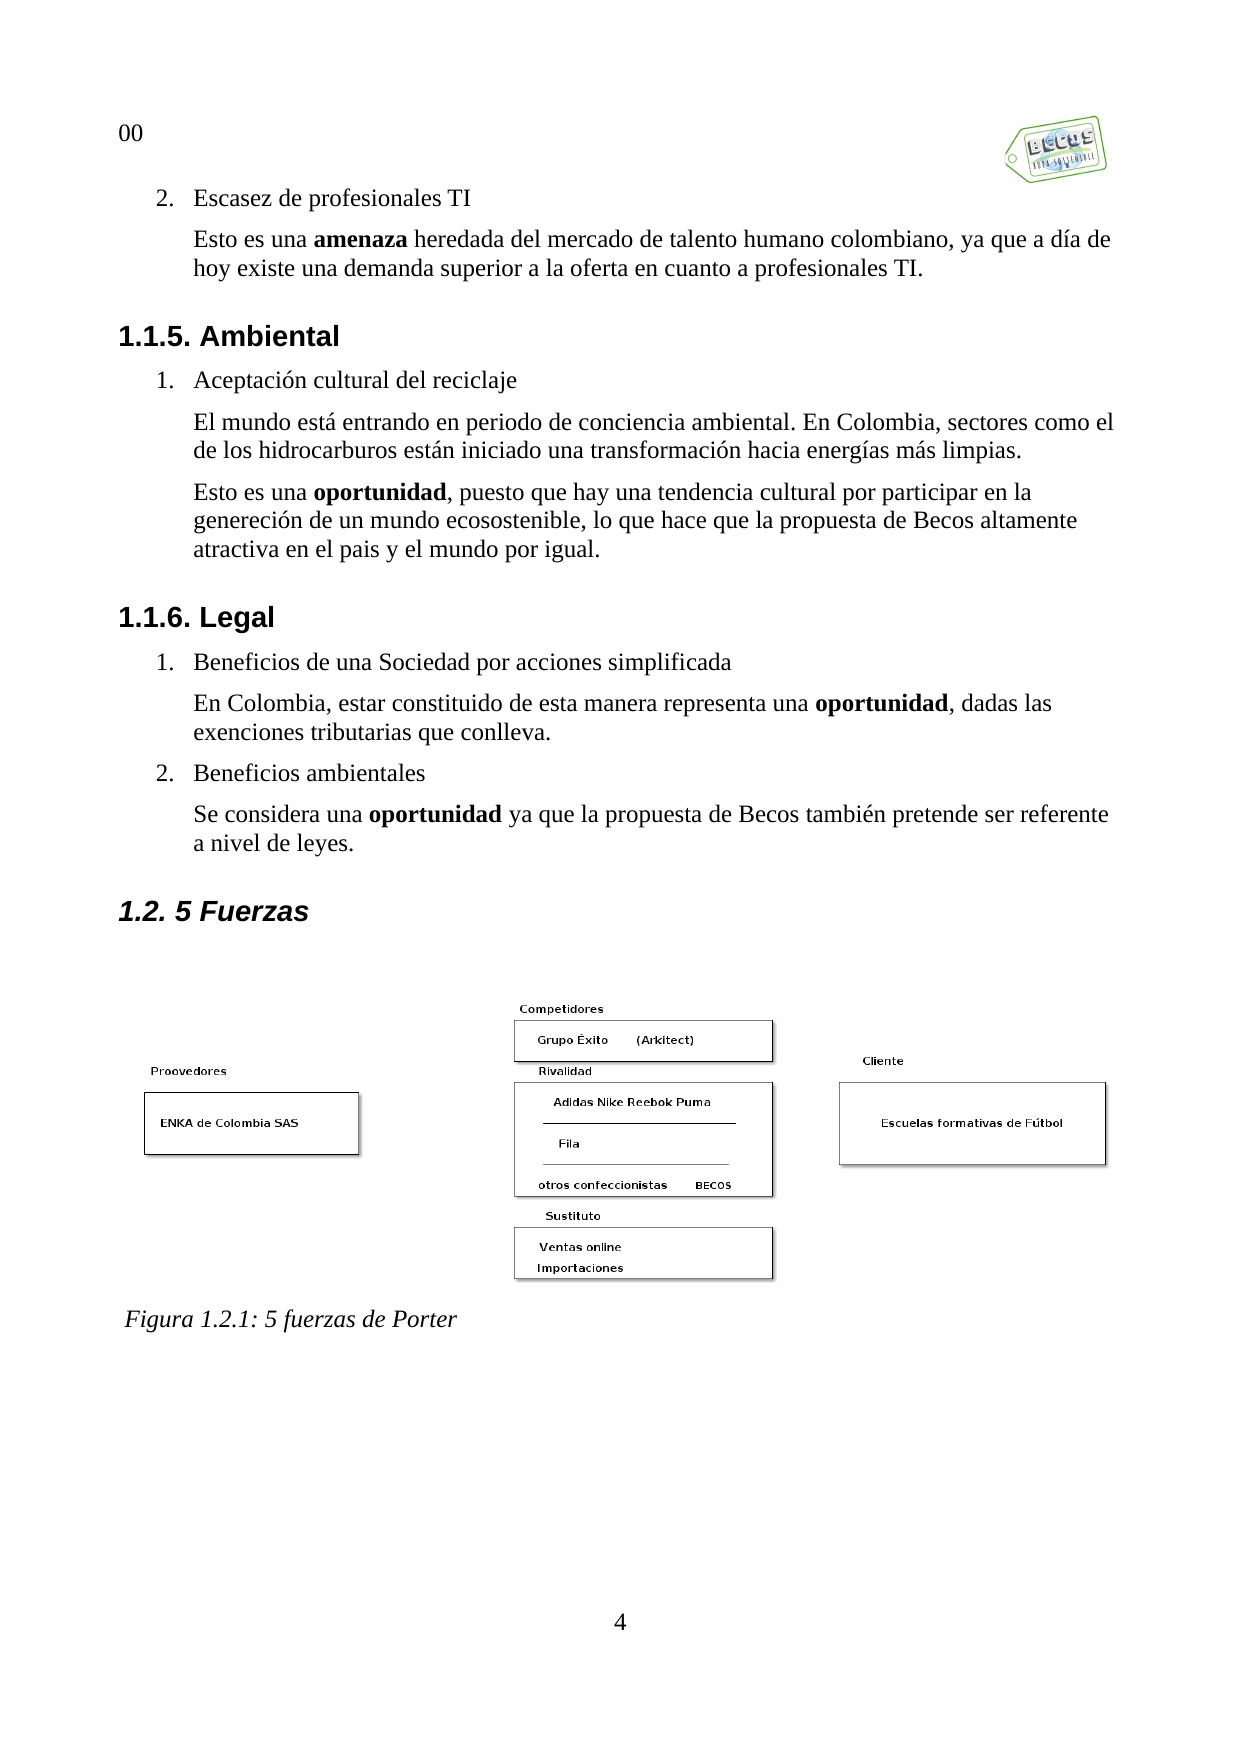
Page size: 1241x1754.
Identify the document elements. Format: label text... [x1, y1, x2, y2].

subtitle 5 Fuerzas [118, 894, 1122, 928]
picture [118, 952, 1123, 1304]
list Se considera una oportunidad ya que la propuesta de Becos también pretende ser referente a nivel de leyes. [156, 799, 1122, 857]
list El mundo está entrando en periodo de conciencia ambiental. En Colombia, sectores como el de los hidrocarburos están iniciado una transformación hacia energías más limpias. [156, 407, 1122, 464]
list Escasez de profesionales TI [156, 176, 1122, 212]
subtitle Legal [118, 601, 1122, 634]
list Beneficios ambientales [156, 758, 1122, 787]
list Esto es una amenaza heredada del mercado de talento humano colombiano, ya que a día de hoy existe una demanda superior a la oferta en cuanto a profesionales TI. [156, 224, 1122, 282]
picture [1004, 113, 1108, 184]
subtitle Ambiental [118, 319, 1122, 353]
list En Colombia, estar constituido de esta manera representa una oportunidad, dadas las exenciones tributarias que conlleva. [156, 688, 1122, 745]
list Esto es una oportunidad, puesto que hay una tendencia cultural por participar en la genereción de un mundo ecosostenible, lo que hace que la propuesta de Becos altamente atractiva en el pais y el mundo por igual. [156, 477, 1122, 563]
list Beneficios de una Sociedad por acciones simplificada [156, 647, 1122, 675]
text Figura 1.2.1: 5 fuerzas de Porter [118, 1304, 1122, 1333]
list Aceptación cultural del reciclaje [156, 366, 1122, 394]
